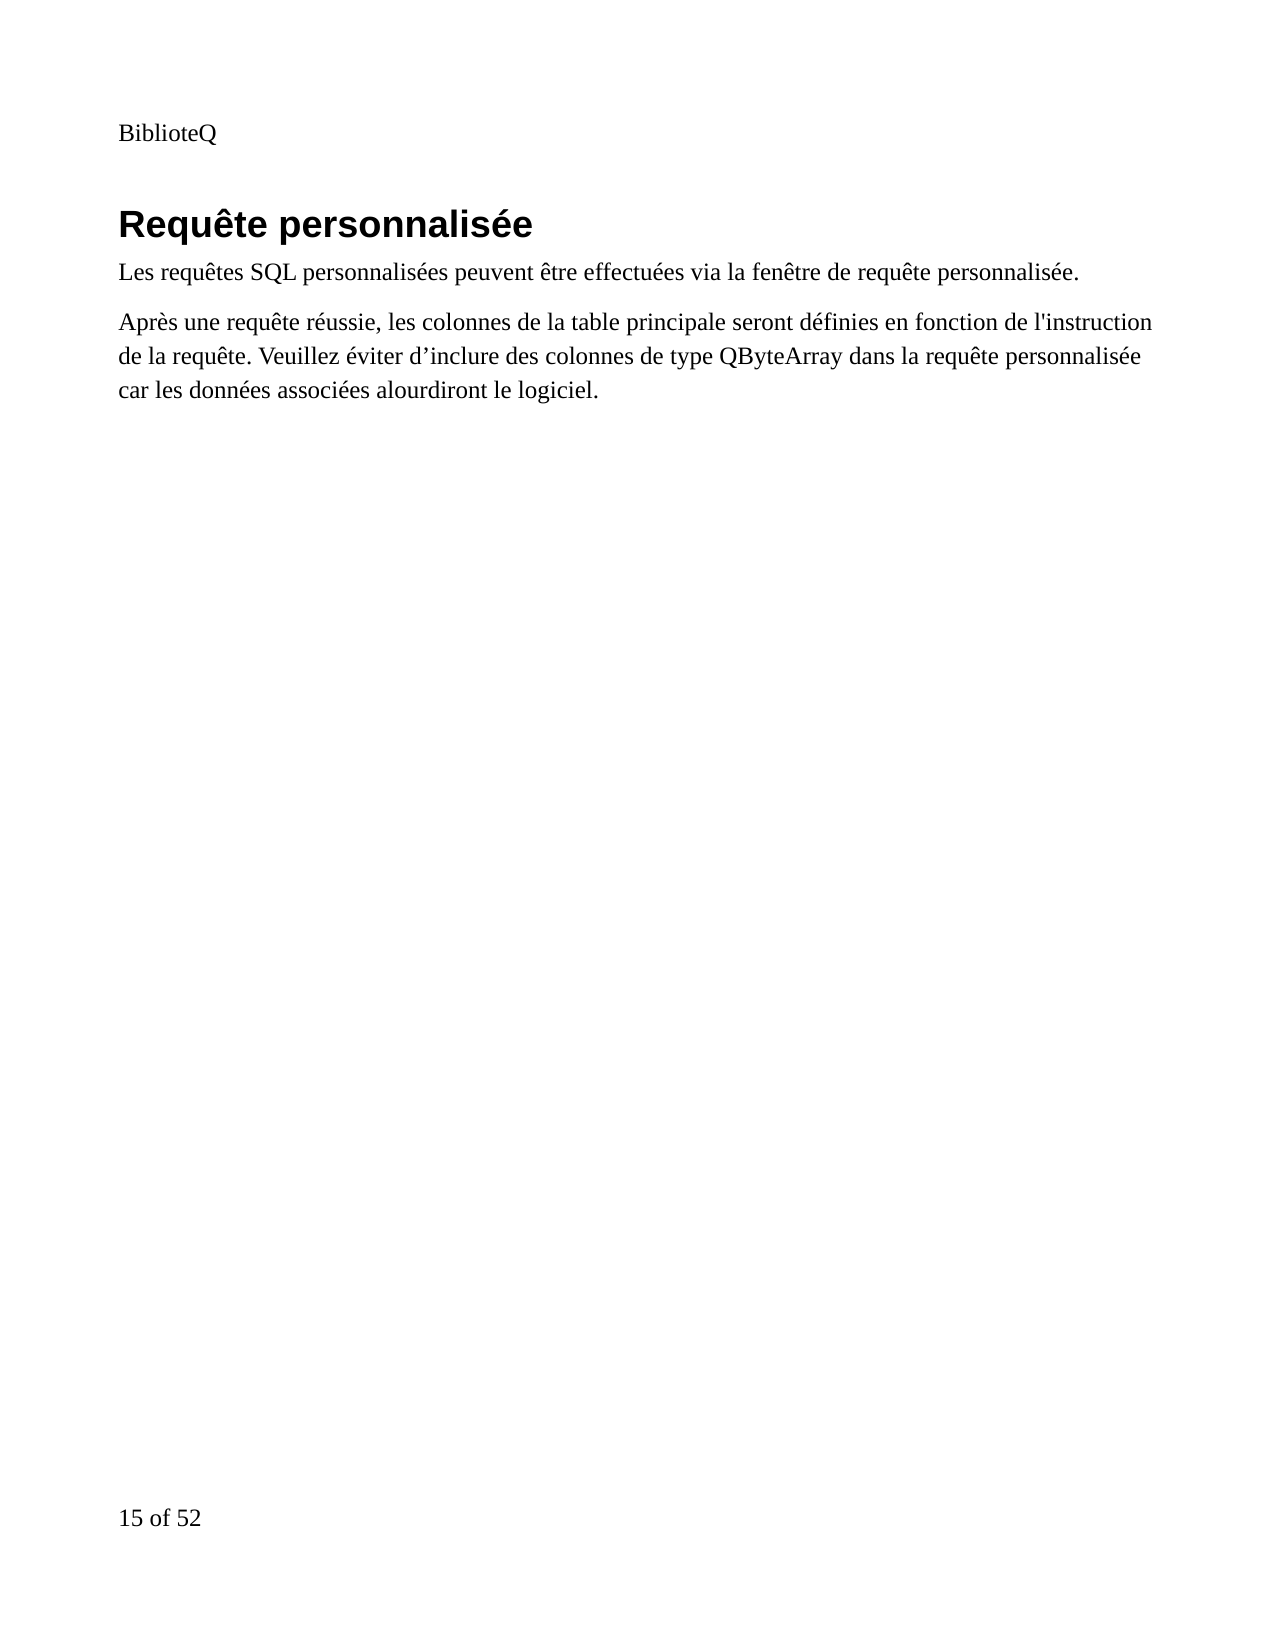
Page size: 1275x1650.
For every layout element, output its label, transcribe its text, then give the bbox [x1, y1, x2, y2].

text Les requêtes SQL personnalisées peuvent être effectuées via la fenêtre de requête personnalisée. [118, 257, 1157, 286]
subtitle Requête personnalisée [118, 201, 1157, 245]
text Après une requête réussie, les colonnes de la table principale seront définies en fonction de l'instruction de la requête. Veuillez éviter d’inclure des colonnes de type QByteArray dans la requête personnalisée car les données associées alourdiront le logiciel. [118, 307, 1157, 404]
